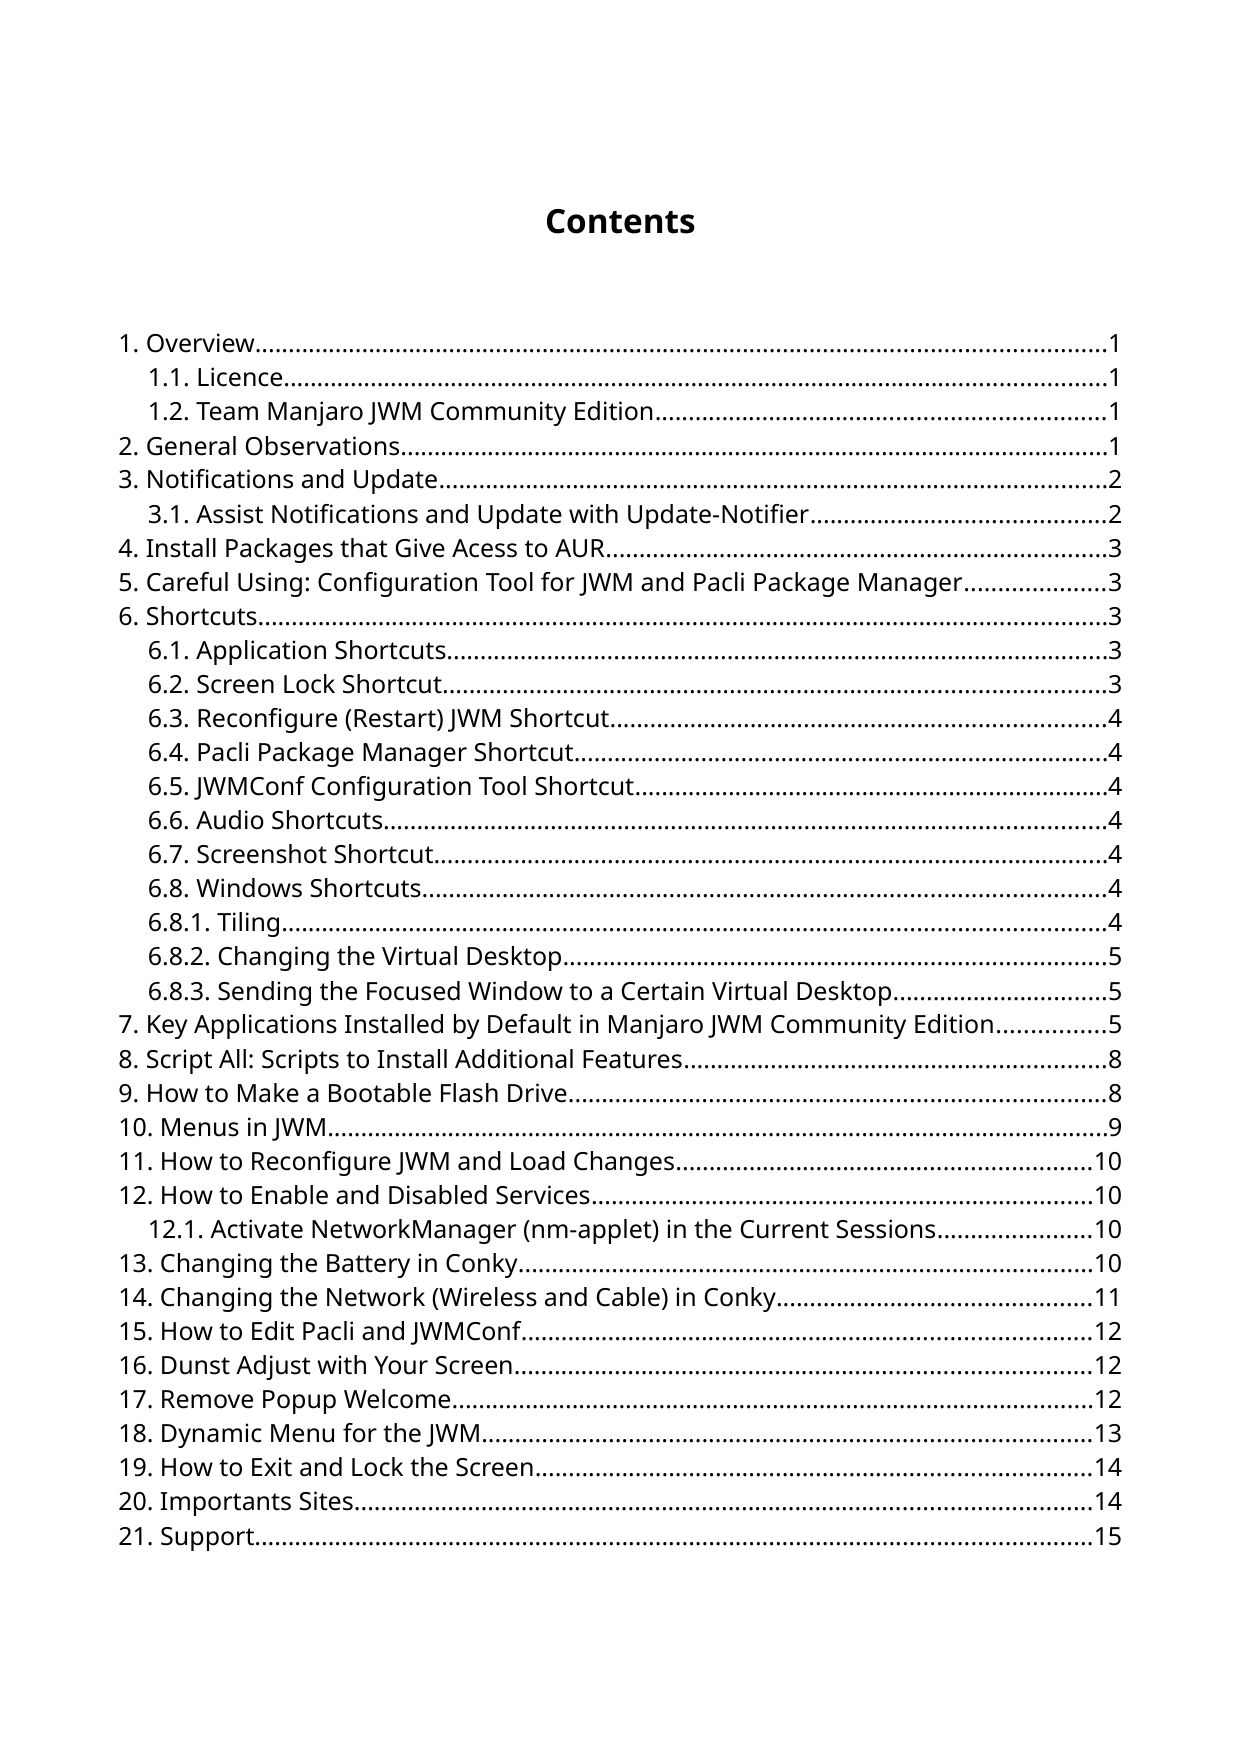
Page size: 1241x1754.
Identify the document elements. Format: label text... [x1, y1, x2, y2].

text 6.8. Windows Shortcuts 4 [148, 871, 1122, 905]
text 12.1. Activate NetworkManager (nm-applet) in the Current Sessions 10 [148, 1212, 1122, 1246]
text 3. Notifications and Update 2 [118, 462, 1122, 496]
text 16. Dunst Adjust with Your Screen 12 [118, 1348, 1122, 1382]
text 6.8.3. Sending the Focused Window to a Certain Virtual Desktop 5 [148, 973, 1122, 1007]
text 6.8.2. Changing the Virtual Desktop 5 [148, 939, 1122, 973]
text 19. How to Exit and Lock the Screen 14 [118, 1450, 1122, 1484]
text 9. How to Make a Bootable Flash Drive 8 [118, 1075, 1122, 1109]
text 10. Menus in JWM 9 [118, 1109, 1122, 1143]
text 11. How to Reconfigure JWM and Load Changes 10 [118, 1143, 1122, 1177]
text 17. Remove Popup Welcome 12 [118, 1382, 1122, 1416]
text 6.2. Screen Lock Shortcut 3 [148, 667, 1122, 701]
text 18. Dynamic Menu for the JWM 13 [118, 1416, 1122, 1450]
text 21. Support 15 [118, 1518, 1122, 1552]
text 15. How to Edit Pacli and JWMConf 12 [118, 1314, 1122, 1348]
text 6.7. Screenshot Shortcut 4 [148, 837, 1122, 871]
text 1. Overview 1 [118, 326, 1122, 360]
text 8. Script All: Scripts to Install Additional Features 8 [118, 1041, 1122, 1075]
text 4. Install Packages that Give Acess to AUR 3 [118, 530, 1122, 564]
text 6.1. Application Shortcuts 3 [148, 632, 1122, 667]
subtitle Contents [118, 198, 1122, 243]
text 5. Careful Using: Configuration Tool for JWM and Pacli Package Manager 3 [118, 564, 1122, 598]
text 2. General Observations 1 [118, 428, 1122, 462]
text 7. Key Applications Installed by Default in Manjaro JWM Community Edition 5 [118, 1007, 1122, 1041]
text 6.5. JWMConf Configuration Tool Shortcut 4 [148, 769, 1122, 803]
text 3.1. Assist Notifications and Update with Update-Notifier 2 [148, 496, 1122, 530]
text 13. Changing the Battery in Conky 10 [118, 1246, 1122, 1280]
text 6.6. Audio Shortcuts 4 [148, 803, 1122, 837]
text 6.3. Reconfigure (Restart) JWM Shortcut 4 [148, 701, 1122, 735]
text 1.2. Team Manjaro JWM Community Edition 1 [148, 394, 1122, 428]
text 1.1. Licence 1 [148, 360, 1122, 394]
text 6.8.1. Tiling 4 [148, 905, 1122, 939]
text 14. Changing the Network (Wireless and Cable) in Conky 11 [118, 1280, 1122, 1314]
text 6.4. Pacli Package Manager Shortcut 4 [148, 735, 1122, 769]
text 6. Shortcuts 3 [118, 598, 1122, 632]
text 20. Importants Sites 14 [118, 1484, 1122, 1518]
text 12. How to Enable and Disabled Services 10 [118, 1177, 1122, 1212]
